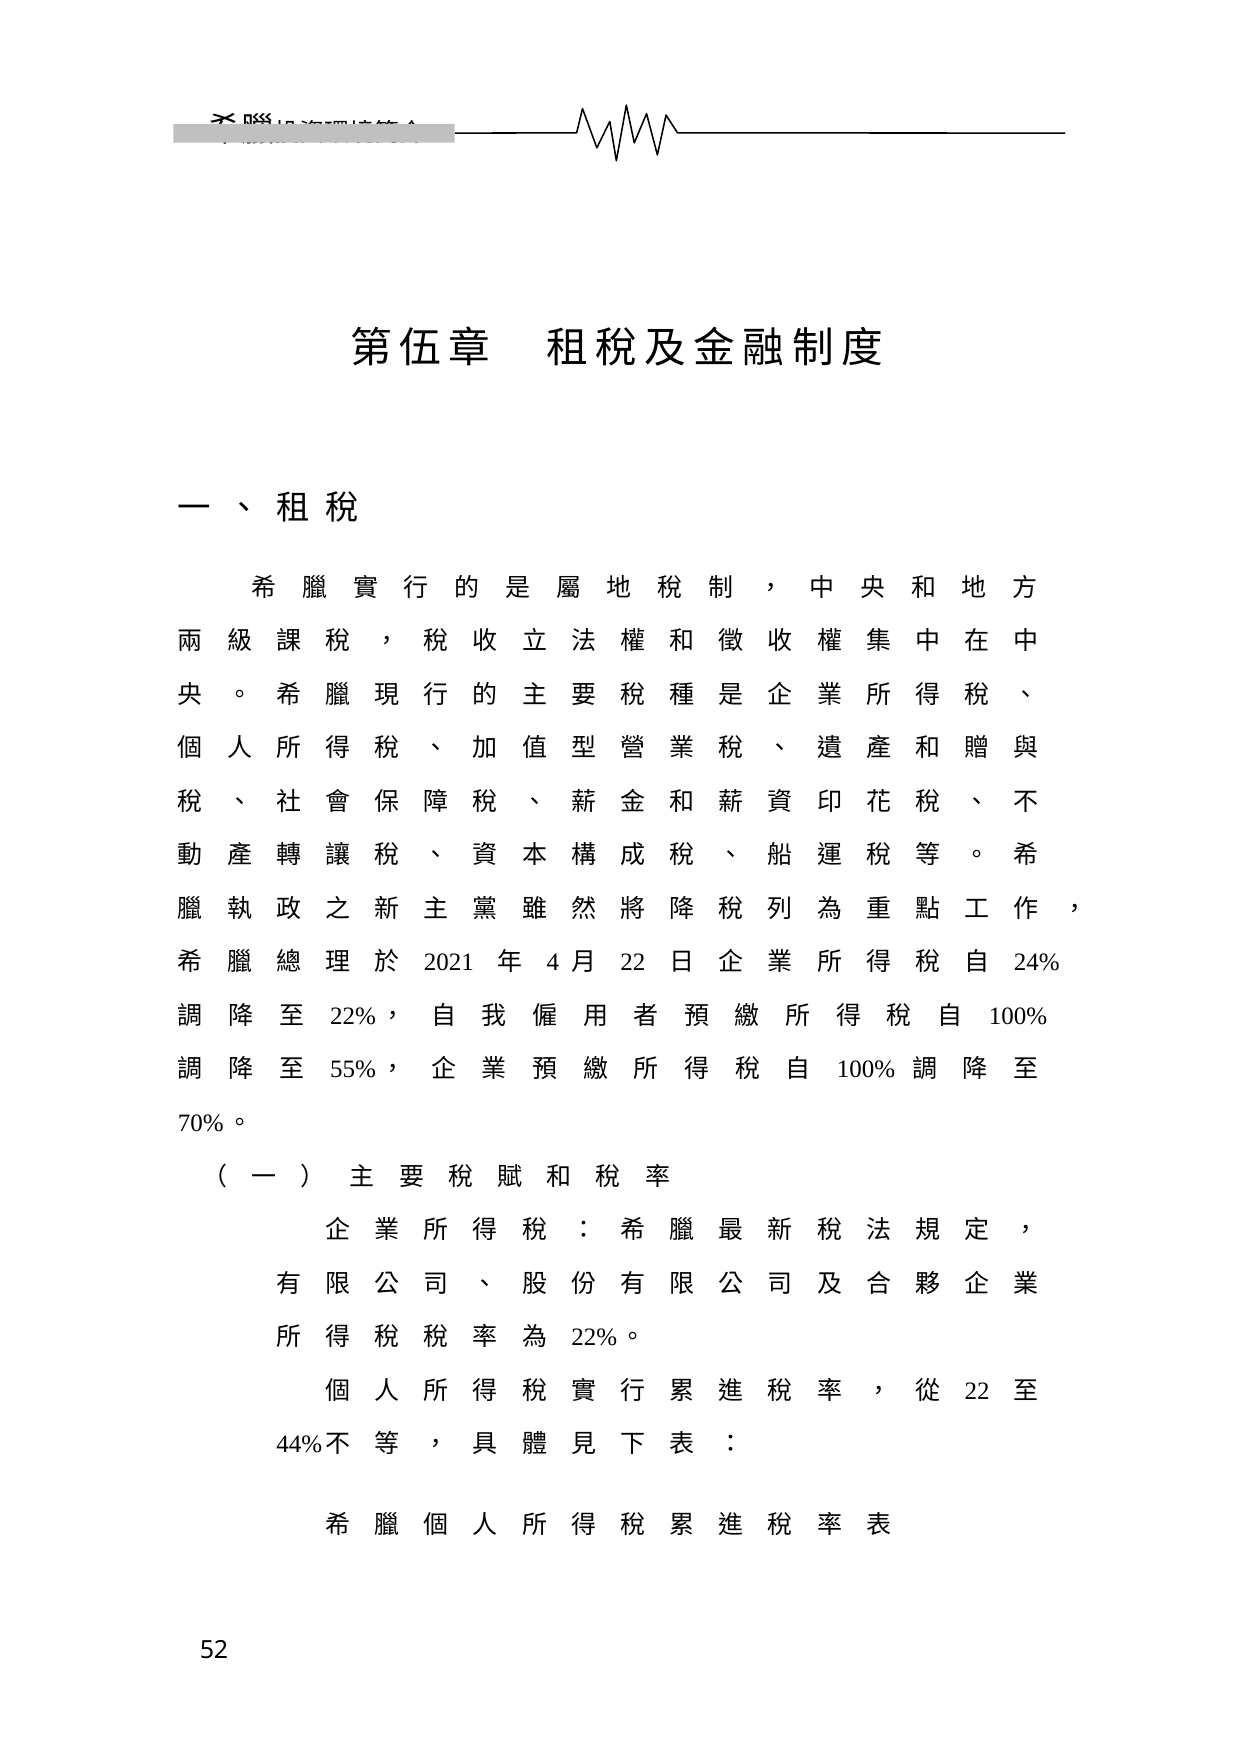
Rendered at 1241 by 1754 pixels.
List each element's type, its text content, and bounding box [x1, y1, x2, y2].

text 企業所得稅：希臘最新稅法規定，有限公司、股份有限公司及合夥企業所得稅稅率為22%。 [276, 1201, 1063, 1362]
text 希臘個人所得稅累進稅率表 [178, 1495, 1063, 1549]
text （一）主要稅賦和稅率 [202, 1147, 1063, 1201]
text 一、租稅 [178, 478, 1063, 532]
text 個人所得稅實行累進稅率，從22至44%不等，具體見下表： [276, 1362, 1063, 1469]
text 希臘實行的是屬地稅制，中央和地方兩級課稅，稅收立法權和徵收權集中在中央。希臘現行的主要稅種是企業所得稅、個人所得稅、加值型營業稅、遺產和贈與稅、社會保障稅、薪金和薪資印花稅、不動產轉讓稅、資本構成稅、船運稅等。希臘執政之新主黨雖然將降稅列為重點工作，希臘總理於2021年4月22日企業所得稅自24%調降至22%，自我僱用者預繳所得稅自100%調降至55%，企業預繳所得稅自100%調降至70%。 [178, 558, 1063, 1147]
text 第伍章 租稅及金融制度 [178, 291, 1063, 398]
